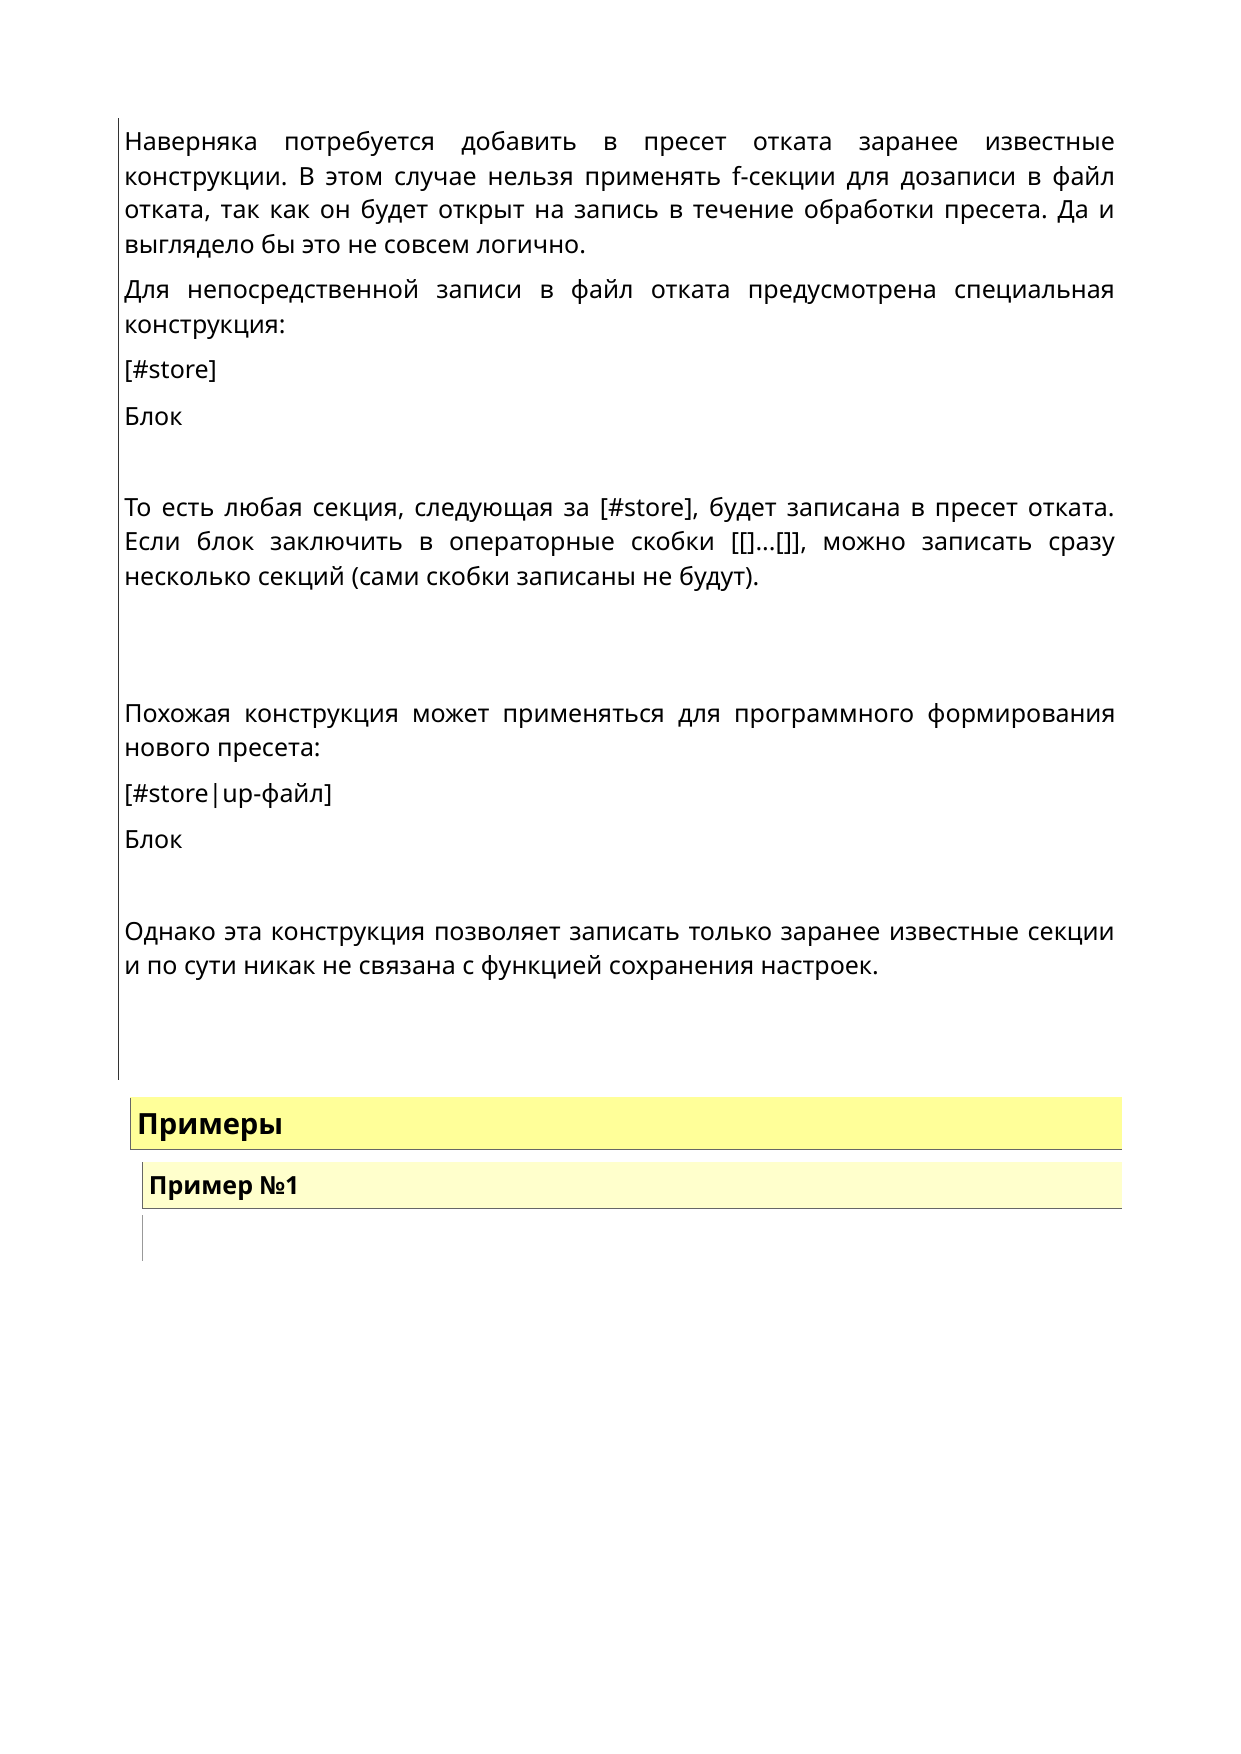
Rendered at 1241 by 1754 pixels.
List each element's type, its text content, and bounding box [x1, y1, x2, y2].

subtitle Примеры [130, 1097, 1122, 1149]
text [#store|up-файл] [119, 770, 1122, 810]
text [#store] [119, 346, 1122, 386]
text Блок [119, 392, 1122, 432]
text Блок [119, 816, 1122, 856]
text Для непосредственной записи в файл отката предусмотрена специальная конструкция: [119, 266, 1122, 340]
text Наверняка потребуется добавить в пресет отката заранее известные конструкции. В этом случае нельзя применять f-секции для дозаписи в файл отката, так как он будет открыт на запись в течение обработки пресета. Да и выглядело бы это не совсем логично. [119, 118, 1122, 260]
text Однако эта конструкция позволяет записать только заранее известные секции и по сути никак не связана с функцией сохранения настроек. [119, 908, 1122, 982]
subtitle Пример №1 [143, 1162, 1122, 1208]
text То есть любая секция, следующая за [#store], будет записана в пресет отката. Если блок заключить в операторные скобки [[]...[]], можно записать сразу несколько секций (сами скобки записаны не будут). [119, 484, 1122, 592]
text Похожая конструкция может применяться для программного формирования нового пресета: [119, 690, 1122, 764]
